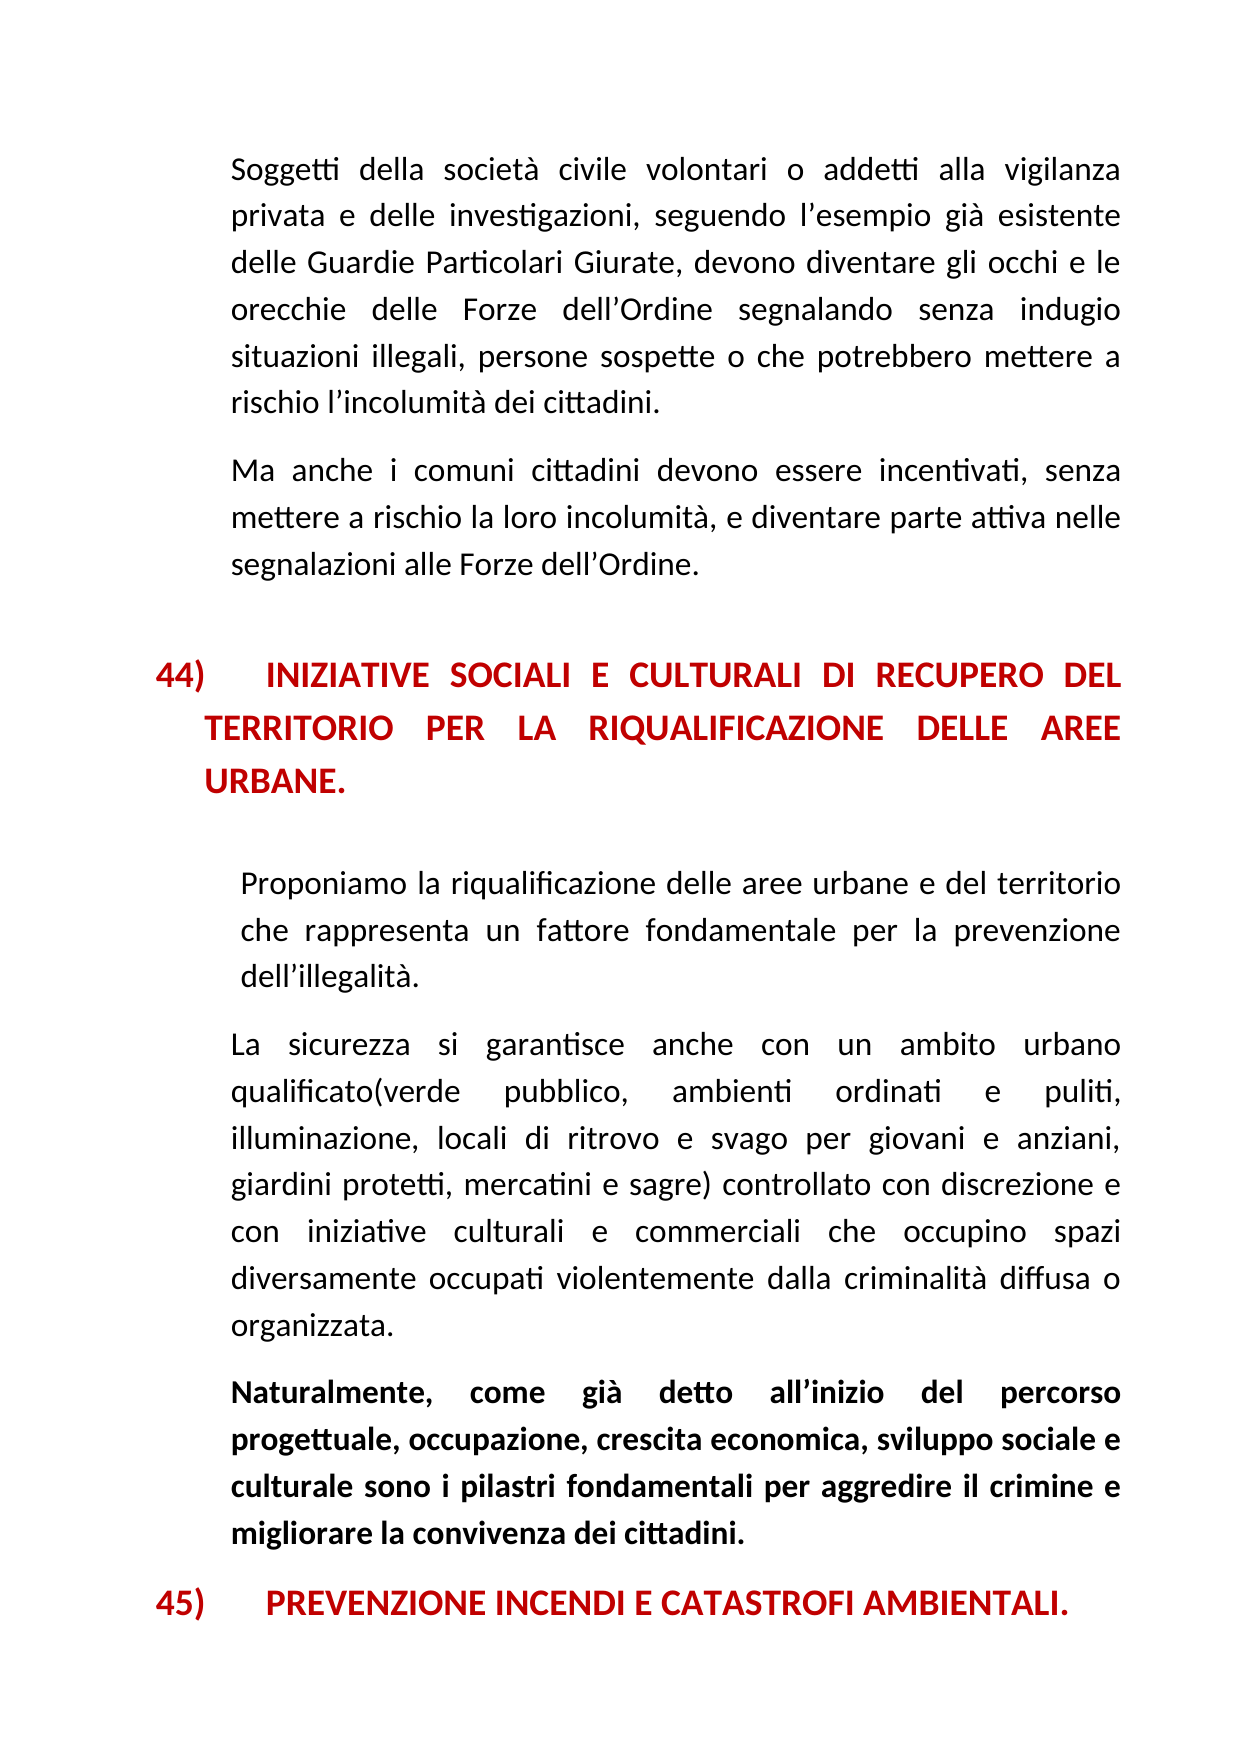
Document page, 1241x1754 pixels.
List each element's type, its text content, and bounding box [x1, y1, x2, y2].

text Soggetti della società civile volontari o addetti alla vigilanza privata e delle investigazioni, seguendo l’esempio già esistente delle Guardie Particolari Giurate, devono diventare gli occhi e le orecchie delle Forze dell’Ordine segnalando senza indugio situazioni illegali, persone sospette o che potrebbero mettere a rischio l’incolumità dei cittadini. [231, 148, 1122, 422]
text Ma anche i comuni cittadini devono essere incentivati, senza mettere a rischio la loro incolumità, e diventare parte attiva nelle segnalazioni alle Forze dell’Ordine. [231, 449, 1122, 583]
text La sicurezza si garantisce anche con un ambito urbano qualificato(verde pubblico, ambienti ordinati e puliti, illuminazione, locali di ritrovo e svago per giovani e anziani, giardini protetti, mercatini e sagre) controllato con discrezione e con iniziative culturali e commerciali che occupino spazi diversamente occupati violentemente dalla criminalità diffusa o organizzata. [231, 1023, 1122, 1344]
list Proponiamo la riqualificazione delle aree urbane e del territorio che rappresenta un fattore fondamentale per la prevenzione dell’illegalità. [240, 862, 1122, 996]
text Naturalmente, come già detto all’inizio del percorso progettuale, occupazione, crescita economica, sviluppo sociale e culturale sono i pilastri fondamentali per aggredire il crimine e migliorare la convivenza dei cittadini. [231, 1371, 1122, 1552]
list PREVENZIONE INCENDI E CATASTROFI AMBIENTALI. [156, 1579, 1122, 1625]
list INIZIATIVE SOCIALI E CULTURALI DI RECUPERO DEL TERRITORIO PER LA RIQUALIFICAZIONE DELLE AREE URBANE. [156, 651, 1122, 802]
